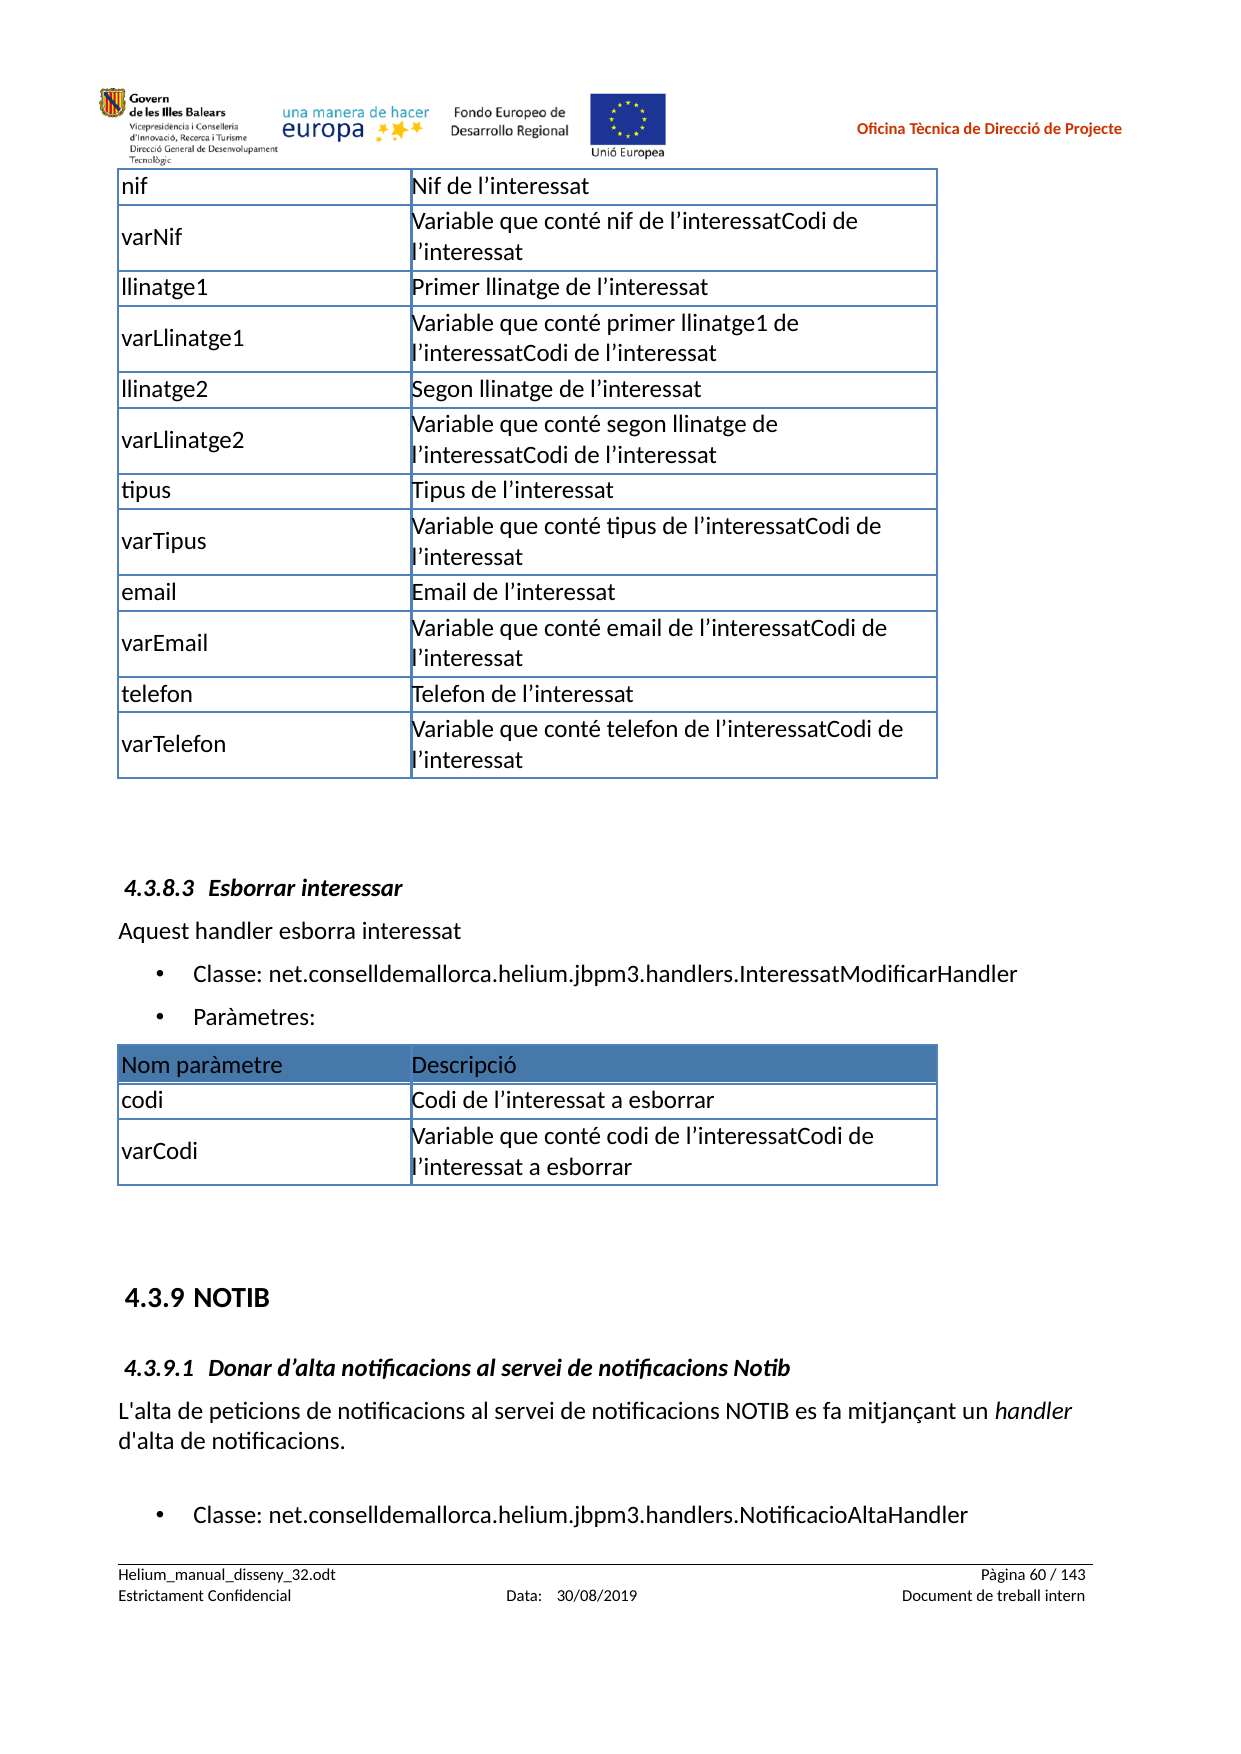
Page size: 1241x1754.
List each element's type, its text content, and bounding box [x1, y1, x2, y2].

text L'alta de peticions de notificacions al servei de notificacions NOTIB es fa mitjançant un handler d'alta de notificacions. [118, 1395, 1122, 1456]
text Aquest handler esborra interessat [118, 915, 1122, 946]
table_cell Tipus de l’interessat [413, 475, 936, 508]
table_cell Variable que conté email de l’interessatCodi de l’interessat [413, 612, 936, 676]
table_cell Nif de l’interessat [413, 170, 936, 203]
table_cell nif [119, 170, 410, 203]
table_cell varLlinatge1 [119, 307, 410, 371]
table_cell varEmail [119, 612, 410, 676]
table_cell codi [119, 1085, 410, 1118]
table_cell varCodi [119, 1120, 410, 1184]
table_cell llinatge2 [119, 373, 410, 407]
table_cell Variable que conté nif de l’interessatCodi de l’interessat [413, 206, 936, 269]
table_cell tipus [119, 475, 410, 508]
table_cell Variable que conté telefon de l’interessatCodi de l’interessat [413, 713, 936, 777]
table_cell Variable que conté primer llinatge1 de l’interessatCodi de l’interessat [413, 307, 936, 371]
table_cell telefon [119, 678, 410, 711]
table_cell Variable que conté codi de l’interessatCodi de l’interessat a esborrar [413, 1120, 936, 1184]
table_header Descripció [413, 1046, 936, 1082]
table_cell Codi de l’interessat a esborrar [413, 1085, 936, 1118]
table_cell Variable que conté tipus de l’interessatCodi de l’interessat [413, 510, 936, 574]
subtitle NOTIB [118, 1279, 1122, 1314]
table_cell Segon llinatge de l’interessat [413, 373, 936, 407]
table_cell varTipus [119, 510, 410, 574]
subtitle Donar d’alta notificacions al servei de notificacions Notib [118, 1352, 1122, 1382]
table_cell varTelefon [119, 713, 410, 777]
subtitle Esborrar interessar [118, 872, 1122, 902]
table_cell Primer llinatge de l’interessat [413, 272, 936, 305]
table_cell Variable que conté segon llinatge de l’interessatCodi de l’interessat [413, 409, 936, 473]
table_cell varNif [119, 206, 410, 269]
list Paràmetres: [156, 1001, 1122, 1032]
table_cell Email de l’interessat [413, 576, 936, 610]
table_cell varLlinatge2 [119, 409, 410, 473]
table_cell llinatge1 [119, 272, 410, 305]
list Classe: net.conselldemallorca.helium.jbpm3.handlers.NotificacioAltaHandler [156, 1499, 1122, 1529]
list Classe: net.conselldemallorca.helium.jbpm3.handlers.InteressatModificarHandler [156, 958, 1122, 988]
table_cell Telefon de l’interessat [413, 678, 936, 711]
picture [99, 87, 668, 166]
table_cell email [119, 576, 410, 610]
table_header Nom paràmetre [119, 1046, 410, 1082]
